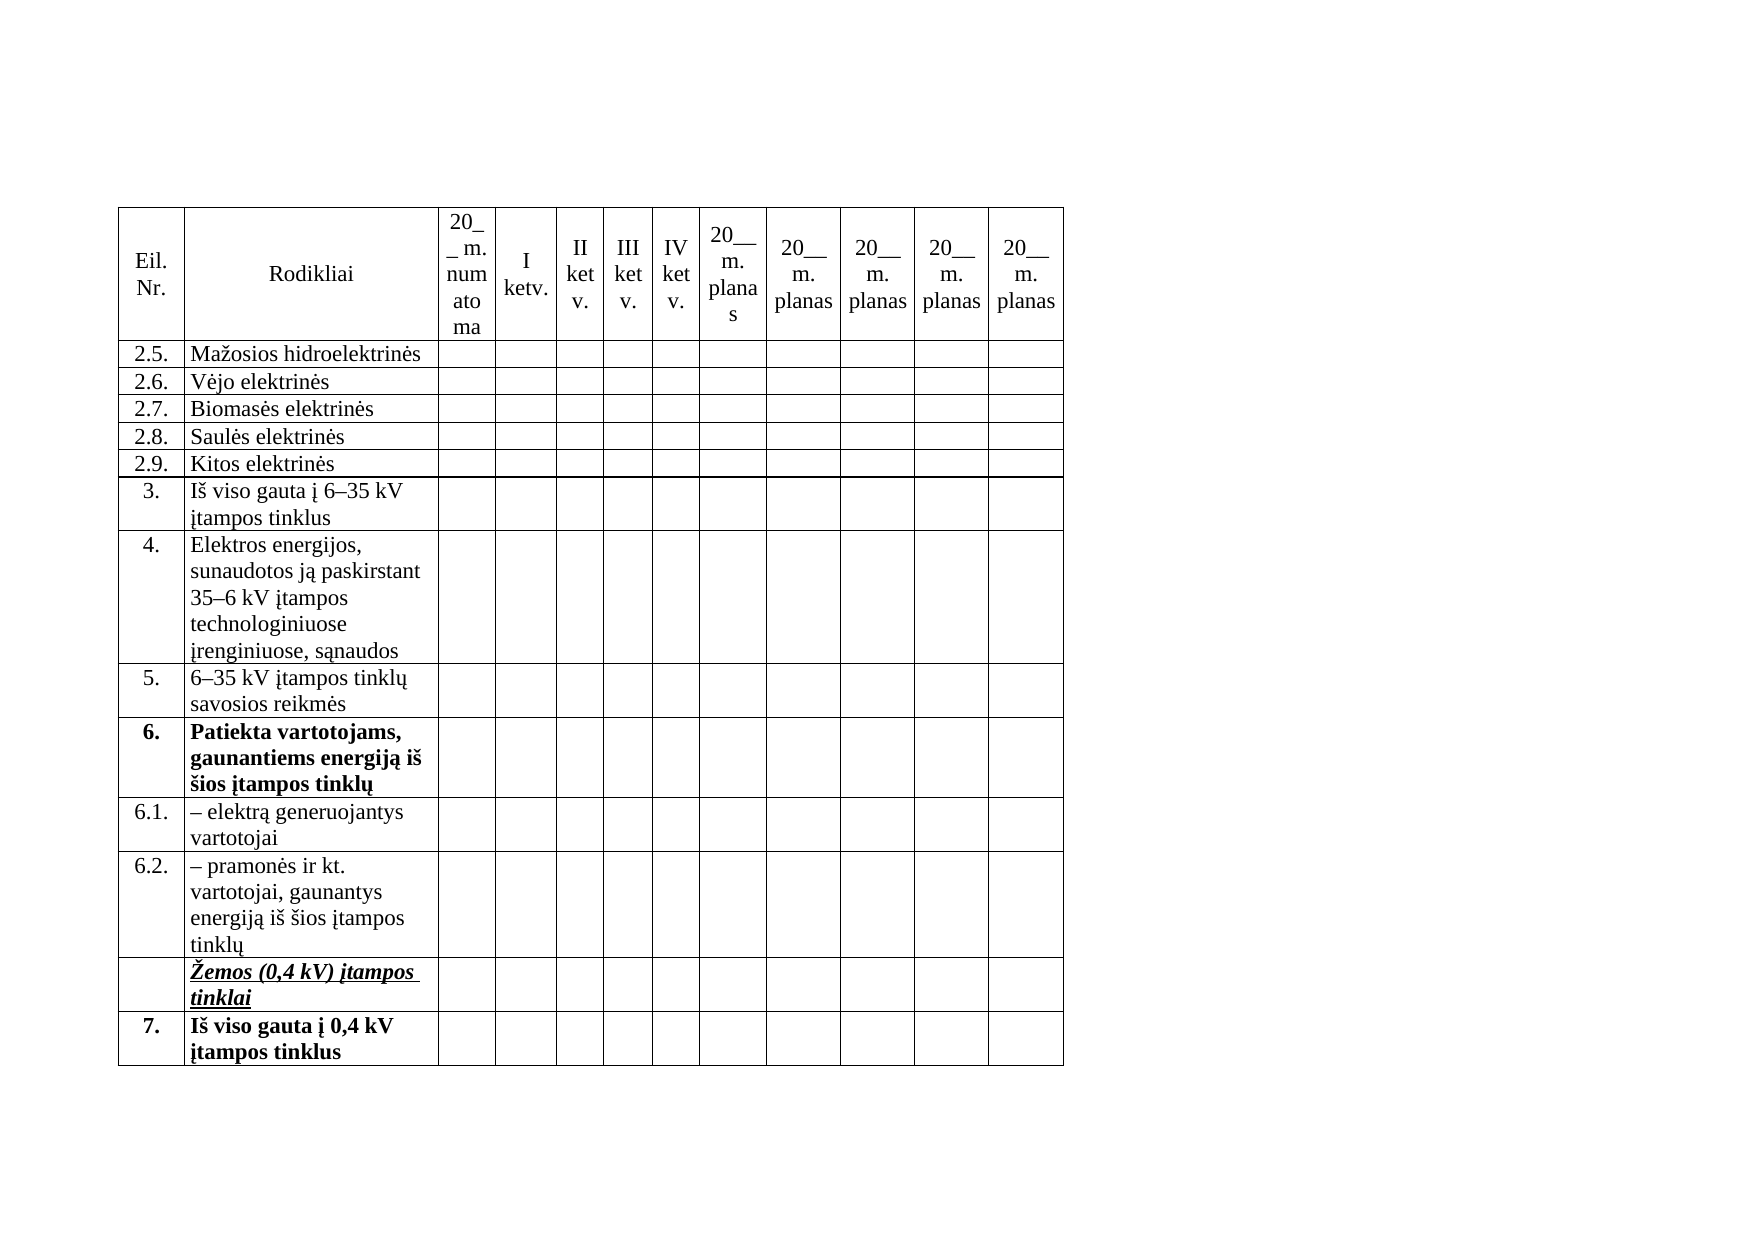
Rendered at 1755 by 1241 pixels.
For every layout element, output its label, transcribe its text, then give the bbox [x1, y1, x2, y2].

table_cell [841, 423, 914, 449]
table_cell [604, 531, 652, 663]
table_cell [989, 798, 1063, 851]
table_cell [700, 718, 766, 797]
table_cell [767, 958, 840, 1011]
table_cell 6.2. [119, 852, 184, 957]
table_cell [496, 341, 556, 367]
table_cell [915, 531, 988, 663]
table_cell [496, 852, 556, 957]
table_cell [841, 368, 914, 394]
table_cell 7. [119, 1012, 184, 1064]
table_cell [989, 341, 1063, 367]
table_cell [557, 798, 603, 851]
table_cell [557, 423, 603, 449]
table_cell 2.7. [119, 395, 184, 422]
table_cell [557, 718, 603, 797]
table_cell [653, 958, 699, 1011]
table_cell 2.5. [119, 341, 184, 367]
table_cell [915, 852, 988, 957]
table_cell [496, 1012, 556, 1064]
table_cell [841, 664, 914, 717]
table_cell [915, 395, 988, 422]
table_cell [653, 852, 699, 957]
table_cell [915, 450, 988, 476]
table_cell [557, 664, 603, 717]
table_cell [989, 531, 1063, 663]
table_cell [439, 531, 495, 663]
table_cell [915, 798, 988, 851]
table_cell – elektrą generuojantys vartotojai [185, 798, 438, 851]
table_cell [841, 478, 914, 530]
table_header I ketv. [496, 208, 556, 339]
table_cell [989, 478, 1063, 530]
table_cell [439, 450, 495, 476]
table_cell [767, 1012, 840, 1064]
table_cell [989, 852, 1063, 957]
table_cell [700, 852, 766, 957]
table_cell [119, 958, 184, 1011]
table_cell [767, 852, 840, 957]
table_cell [496, 450, 556, 476]
table_cell 2.6. [119, 368, 184, 394]
table_header 20__ m. planas [989, 208, 1063, 339]
table_cell [841, 395, 914, 422]
table_cell [767, 531, 840, 663]
table_cell [496, 798, 556, 851]
table_cell [604, 958, 652, 1011]
table_cell [915, 423, 988, 449]
table_cell [700, 798, 766, 851]
table_cell [700, 958, 766, 1011]
table_header Eil. Nr. [119, 208, 184, 339]
table_cell [989, 664, 1063, 717]
table_cell Biomasės elektrinės [185, 395, 438, 422]
table_cell [439, 341, 495, 367]
table_cell Saulės elektrinės [185, 423, 438, 449]
table_cell [915, 341, 988, 367]
table_cell [439, 368, 495, 394]
table_cell [557, 368, 603, 394]
table_cell [557, 395, 603, 422]
table_cell [989, 395, 1063, 422]
table_cell [653, 450, 699, 476]
table_header 20__ m. planas [767, 208, 840, 339]
table_cell [989, 718, 1063, 797]
table_header III ketv. [604, 208, 652, 339]
table_cell [989, 450, 1063, 476]
table_cell [700, 531, 766, 663]
table_cell [557, 958, 603, 1011]
table_cell 2.9. [119, 450, 184, 476]
table_cell [841, 531, 914, 663]
table_cell [557, 450, 603, 476]
table_cell [604, 478, 652, 530]
table_header 20__ m. planas [915, 208, 988, 339]
table_cell [915, 664, 988, 717]
table_cell [767, 718, 840, 797]
table_cell [557, 531, 603, 663]
table_cell Vėjo elektrinės [185, 368, 438, 394]
table_cell [700, 423, 766, 449]
table_cell 3. [119, 478, 184, 530]
table_cell Iš viso gauta į 6–35 kV įtampos tinklus [185, 478, 438, 530]
table_cell [700, 1012, 766, 1064]
table_cell 6.1. [119, 798, 184, 851]
table_cell [439, 958, 495, 1011]
table_cell Mažosios hidroelektrinės [185, 341, 438, 367]
table_cell [653, 1012, 699, 1064]
table_cell [604, 450, 652, 476]
table_cell [915, 368, 988, 394]
table_cell [439, 395, 495, 422]
table_cell [439, 423, 495, 449]
table_cell [439, 664, 495, 717]
table_cell Iš viso gauta į 0,4 kV įtampos tinklus [185, 1012, 438, 1064]
table_cell [989, 1012, 1063, 1064]
table_cell [557, 1012, 603, 1064]
table_cell [604, 664, 652, 717]
table_cell [700, 395, 766, 422]
table_cell [653, 395, 699, 422]
table_cell [767, 478, 840, 530]
table_cell [841, 852, 914, 957]
table_cell [496, 958, 556, 1011]
table_cell [700, 341, 766, 367]
table_cell [439, 478, 495, 530]
table_cell 2.8. [119, 423, 184, 449]
table_cell [841, 1012, 914, 1064]
table_cell [604, 341, 652, 367]
table_cell [653, 718, 699, 797]
table_cell [915, 958, 988, 1011]
table_cell [841, 718, 914, 797]
table_header IV ketv. [653, 208, 699, 339]
table_cell [496, 718, 556, 797]
table_cell [653, 368, 699, 394]
table_cell [557, 341, 603, 367]
table_cell [604, 718, 652, 797]
table_cell [496, 395, 556, 422]
table_cell [653, 478, 699, 530]
table_cell [767, 664, 840, 717]
table_header 20__ m. planas [700, 208, 766, 339]
table_cell [653, 531, 699, 663]
table_cell [700, 478, 766, 530]
table_header 20__ m. numatoma [439, 208, 495, 339]
table_cell [700, 368, 766, 394]
table_cell – pramonės ir kt. vartotojai, gaunantys energiją iš šios įtampos tinklų [185, 852, 438, 957]
table_cell [841, 341, 914, 367]
table_cell [557, 852, 603, 957]
table_header 20__ m. planas [841, 208, 914, 339]
table_cell [989, 423, 1063, 449]
table_cell [700, 450, 766, 476]
table_cell [700, 664, 766, 717]
table_cell [767, 450, 840, 476]
table_cell [653, 423, 699, 449]
table_cell [604, 368, 652, 394]
table_cell [841, 450, 914, 476]
table_cell 6–35 kV įtampos tinklų savosios reikmės [185, 664, 438, 717]
table_cell [767, 395, 840, 422]
table_cell [653, 341, 699, 367]
table_cell [496, 478, 556, 530]
table_cell Patiekta vartotojams, gaunantiems energiją iš šios įtampos tinklų [185, 718, 438, 797]
table_header Rodikliai [185, 208, 438, 339]
table_cell [604, 852, 652, 957]
table_cell [915, 718, 988, 797]
table_cell [989, 958, 1063, 1011]
table_cell [604, 395, 652, 422]
table_cell [915, 478, 988, 530]
table_header II ketv. [557, 208, 603, 339]
table_cell Kitos elektrinės [185, 450, 438, 476]
table_cell [841, 958, 914, 1011]
table_cell [439, 798, 495, 851]
table_cell [496, 664, 556, 717]
table_cell [439, 852, 495, 957]
table_cell Elektros energijos, sunaudotos ją paskirstant 35–6 kV įtampos technologiniuose įrenginiuose, sąnaudos [185, 531, 438, 663]
table_cell [496, 531, 556, 663]
table_cell 6. [119, 718, 184, 797]
table_cell [604, 423, 652, 449]
table_cell [557, 478, 603, 530]
table_cell [767, 341, 840, 367]
table_cell [767, 423, 840, 449]
table_cell 5. [119, 664, 184, 717]
table_cell [767, 368, 840, 394]
table_cell Žemos (0,4 kV) įtampos tinklai [185, 958, 438, 1011]
table_cell [841, 798, 914, 851]
table_cell [653, 664, 699, 717]
table_cell [915, 1012, 988, 1064]
table_cell [604, 798, 652, 851]
table_cell [439, 718, 495, 797]
table_cell [604, 1012, 652, 1064]
table_cell [496, 423, 556, 449]
table_cell [653, 798, 699, 851]
table_cell 4. [119, 531, 184, 663]
table_cell [989, 368, 1063, 394]
table_cell [496, 368, 556, 394]
table_cell [767, 798, 840, 851]
table_cell [439, 1012, 495, 1064]
